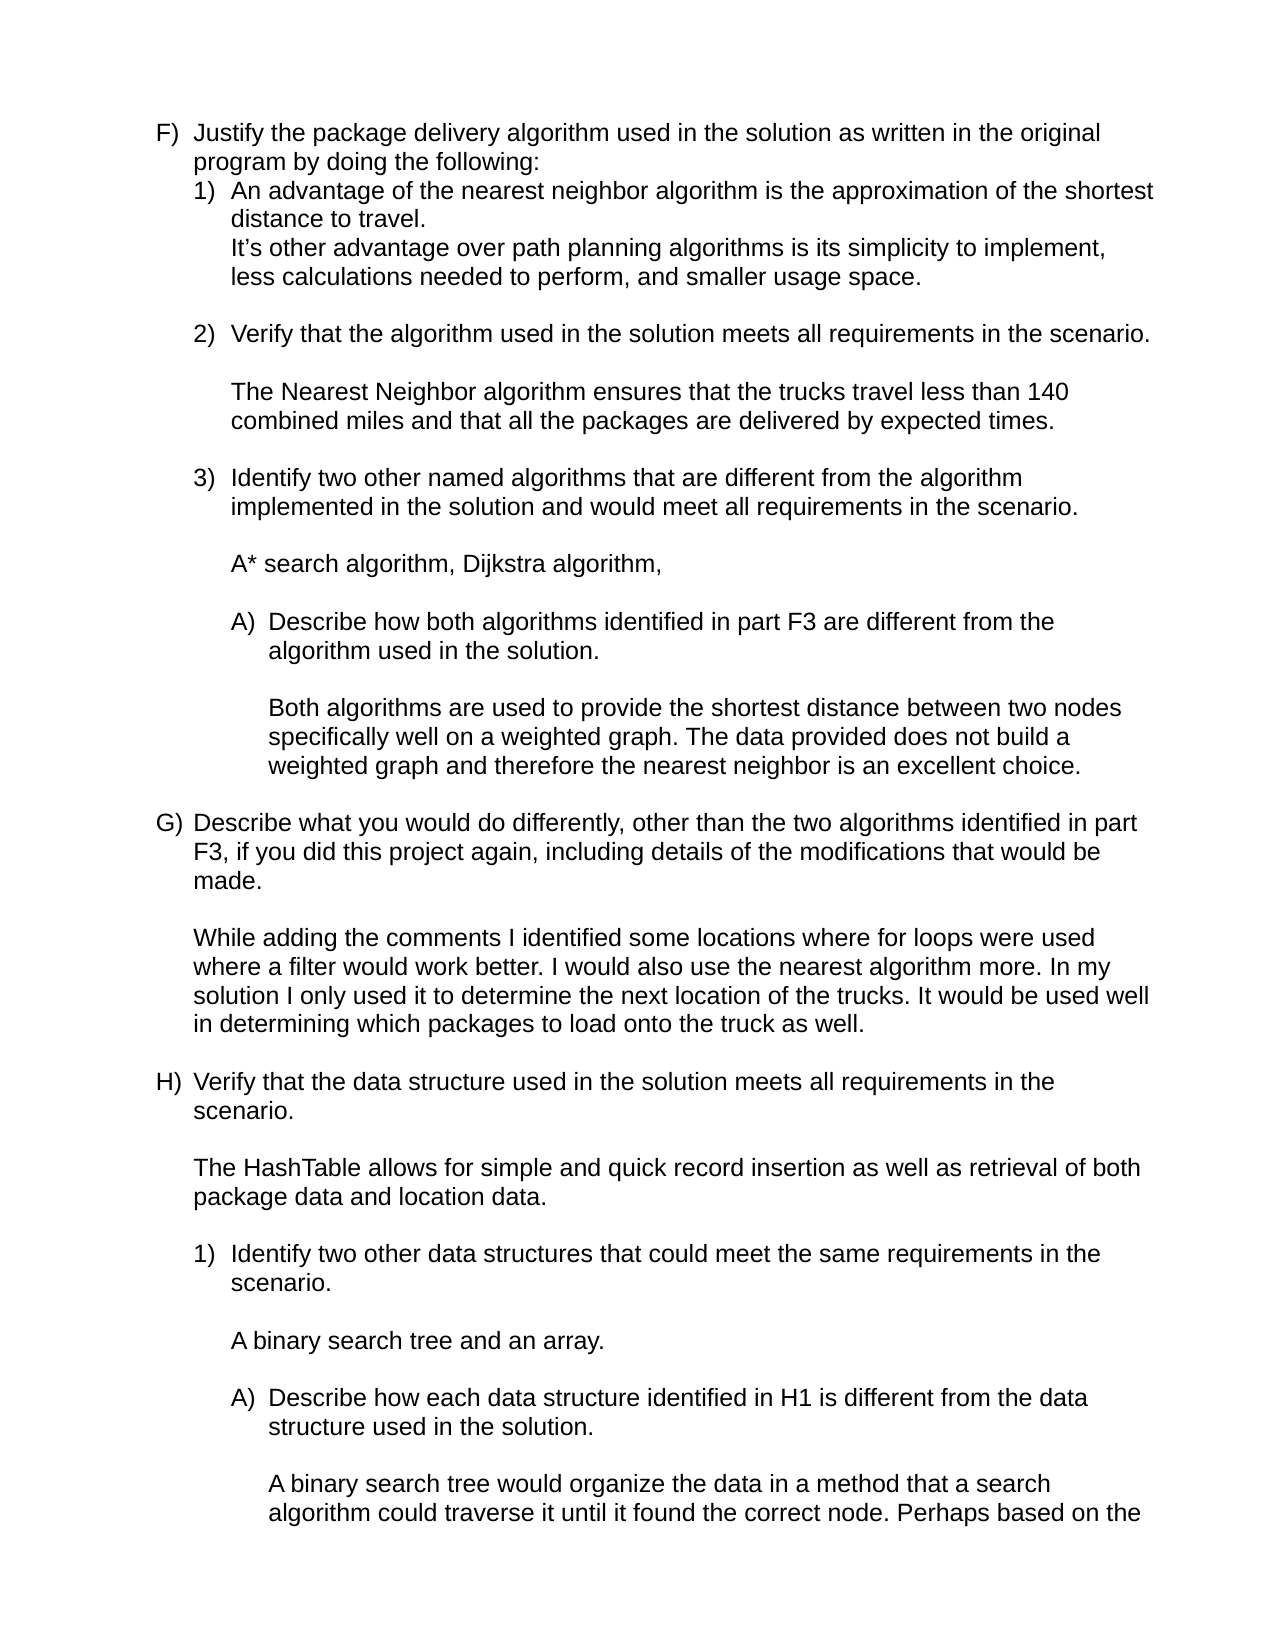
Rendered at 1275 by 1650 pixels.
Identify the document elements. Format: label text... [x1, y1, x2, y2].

list Describe what you would do differently, other than the two algorithms identified in part F3, if you did this project again, including details of the modifications that would be made. While adding the comments I identified some locations where for loops were used where a filter would work better. I would also use the nearest algorithm more. In my solution I only used it to determine the next location of the trucks. It would be used well in determining which packages to load onto the truck as well. [156, 808, 1157, 1067]
list Describe how both algorithms identified in part F3 are different from the algorithm used in the solution. Both algorithms are used to provide the shortest distance between two nodes specifically well on a weighted graph. The data provided does not build a weighted graph and therefore the nearest neighbor is an excellent choice. [231, 607, 1157, 808]
list Identify two other data structures that could meet the same requirements in the scenario. A binary search tree and an array. [193, 1239, 1157, 1383]
list Verify that the algorithm used in the solution meets all requirements in the scenario. The Nearest Neighbor algorithm ensures that the trucks travel less than 140 combined miles and that all the packages are delivered by expected times. [193, 319, 1157, 463]
list Describe how each data structure identified in H1 is different from the data structure used in the solution. A binary search tree would organize the data in a method that a search algorithm could traverse it until it found the correct node. Perhaps based on the [231, 1383, 1157, 1527]
list An advantage of the nearest neighbor algorithm is the approximation of the shortest distance to travel. It’s other advantage over path planning algorithms is its simplicity to implement, less calculations needed to perform, and smaller usage space. [193, 176, 1157, 319]
list Justify the package delivery algorithm used in the solution as written in the original program by doing the following: [156, 118, 1157, 176]
list Identify two other named algorithms that are different from the algorithm implemented in the solution and would meet all requirements in the scenario. A* search algorithm, Dijkstra algorithm, [193, 463, 1157, 607]
list Verify that the data structure used in the solution meets all requirements in the scenario. The HashTable allows for simple and quick record insertion as well as retrieval of both package data and location data. [156, 1067, 1157, 1239]
